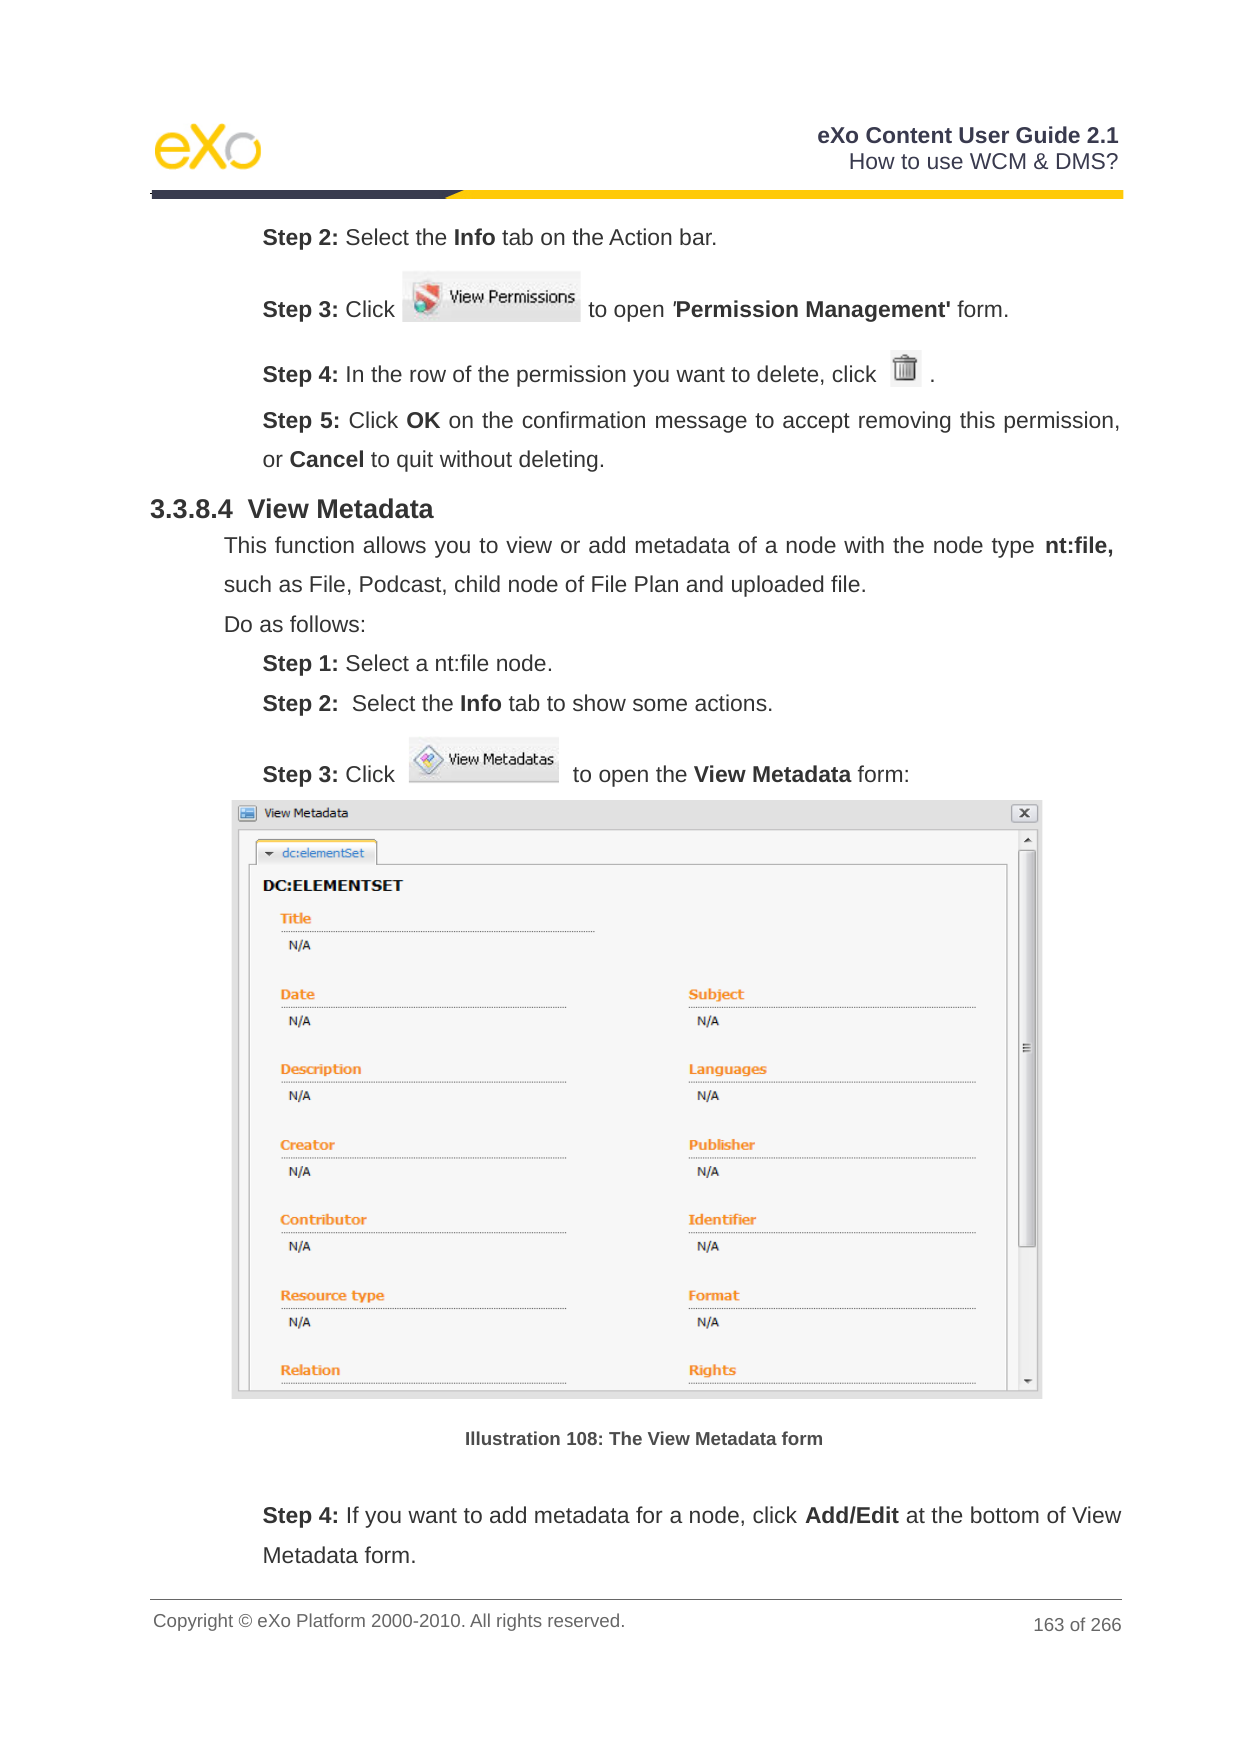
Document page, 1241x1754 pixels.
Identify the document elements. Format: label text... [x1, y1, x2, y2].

list Step 3: Clickto open 'Permission Management' form. [225, 293, 1122, 328]
picture [151, 190, 1124, 199]
list Illustration 112: The View Metadata form [194, 1426, 1094, 1450]
list [1043, 800, 1094, 875]
list Step 3: Click to open the View Metadata form: [225, 759, 1122, 791]
list Step 5: Click OK on the confirmation message to accept removing this permission, or Cancel to quit without deleting. [225, 407, 1122, 473]
list [194, 800, 231, 875]
picture [155, 123, 262, 170]
list Step 2: Select the Info tab on the Action bar. [225, 223, 1122, 250]
list Step 1: Select a nt:file node. [225, 650, 1122, 677]
picture [408, 736, 559, 784]
list Step 4: If you want to add metadata for a node, click Add/Edit at the bottom of View Metadata form. [225, 1502, 1122, 1568]
list Step 4: In the row of the permission you want to delete, click . [225, 358, 1122, 393]
list Step 2: Select the Info tab to show some actions. [225, 690, 1122, 716]
picture [890, 350, 922, 387]
text Do as follows: [150, 611, 1122, 637]
picture [231, 800, 1043, 1399]
text This function allows you to view or add metadata of a node with the node type nt:file, such as File, Podcast, child node of File Plan and uploaded file. [150, 532, 1122, 598]
picture [402, 270, 581, 322]
subtitle View Metadata [150, 493, 1122, 524]
